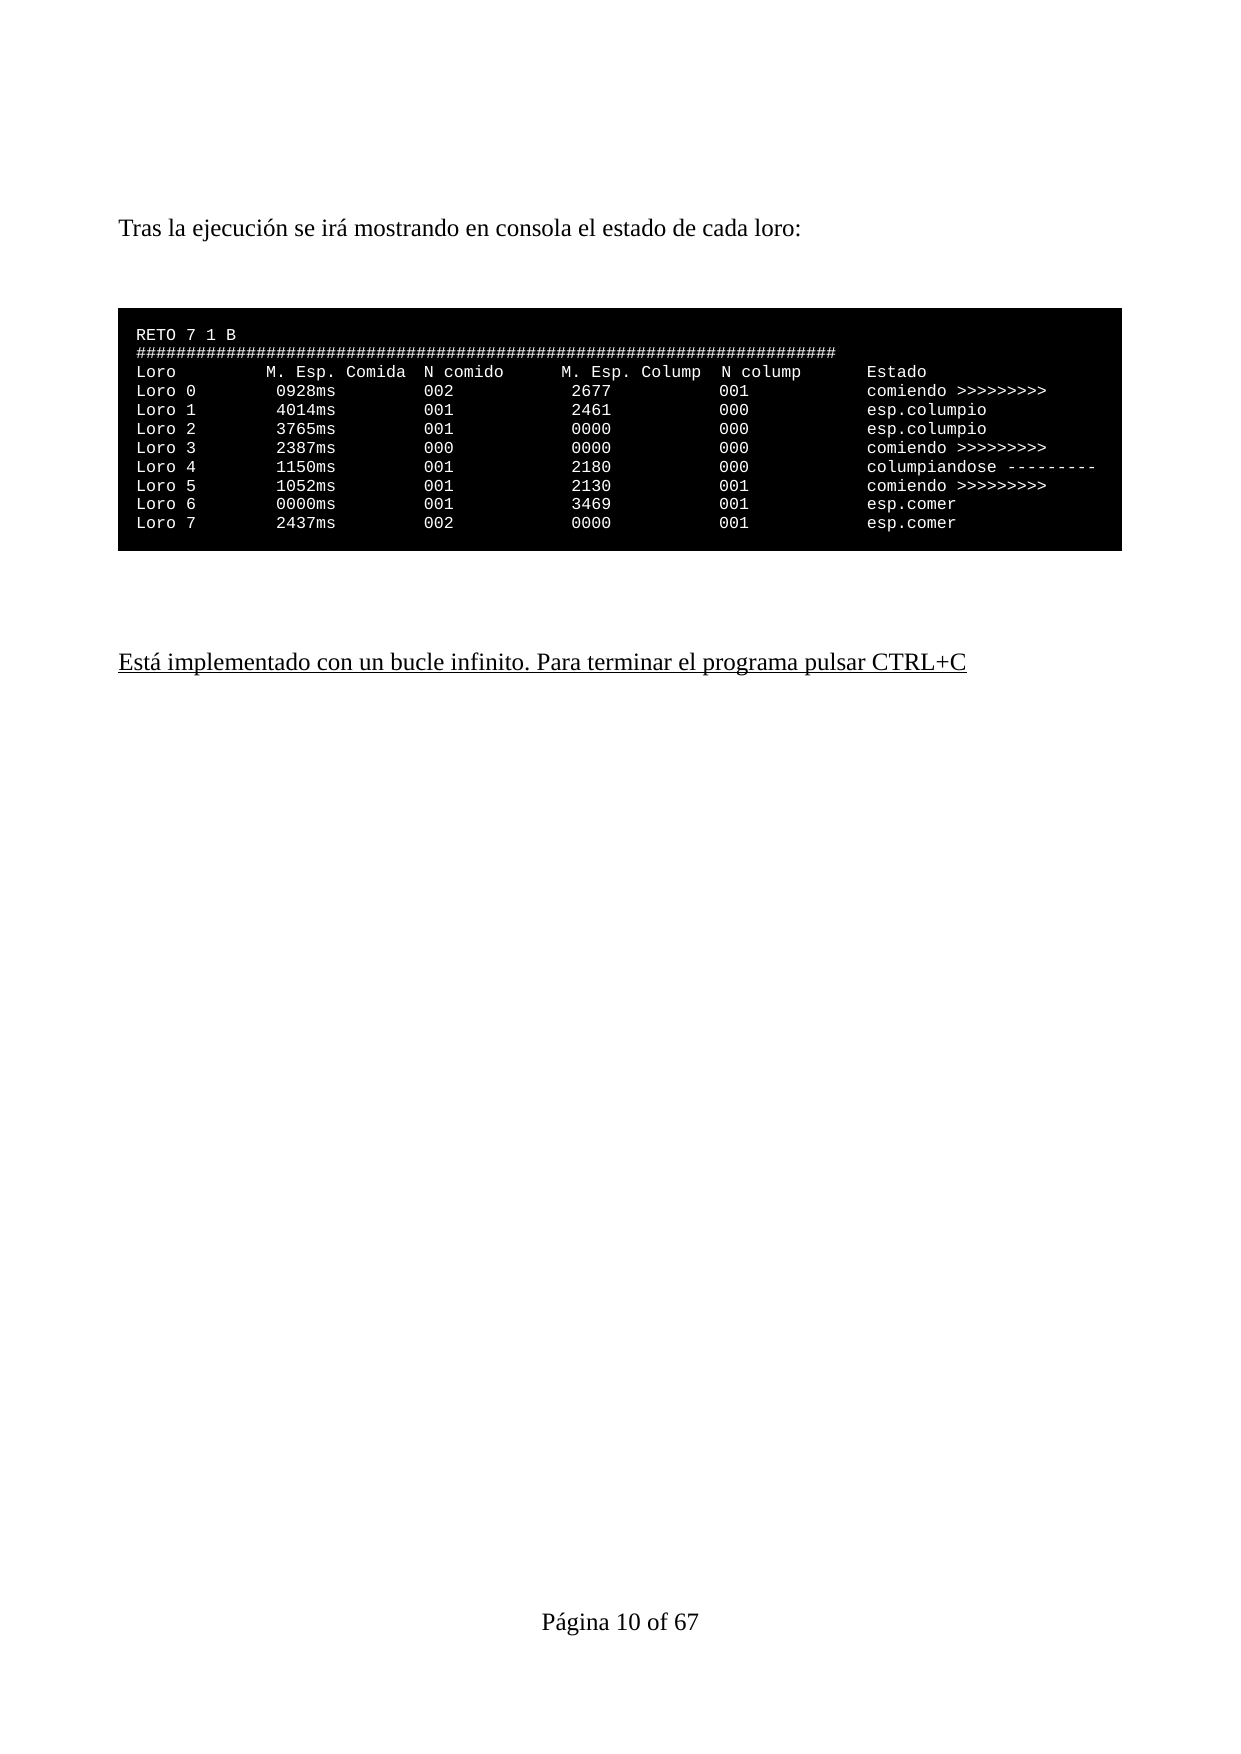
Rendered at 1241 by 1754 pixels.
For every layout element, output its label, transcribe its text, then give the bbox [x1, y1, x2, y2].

text Loro 1 4014ms 001 2461 000 esp.columpio [118, 402, 1122, 421]
text Loro M. Esp. Comida N comido M. Esp. Colump N colump Estado [118, 364, 1122, 383]
text Loro 3 2387ms 000 0000 000 comiendo >>>>>>>>> [118, 439, 1122, 458]
text Loro 7 2437ms 002 0000 001 esp.comer [118, 515, 1122, 551]
text RETO 7 1 B [118, 308, 1122, 345]
text Loro 5 1052ms 001 2130 001 comiendo >>>>>>>>> [118, 477, 1122, 496]
text Loro 2 3765ms 001 0000 000 esp.columpio [118, 421, 1122, 439]
text Tras la ejecución se irá mostrando en consola el estado de cada loro: [118, 213, 1122, 242]
text Loro 0 0928ms 002 2677 001 comiendo >>>>>>>>> [118, 383, 1122, 402]
text Loro 4 1150ms 001 2180 000 columpiandose --------- [118, 458, 1122, 477]
text ###################################################################### [118, 345, 1122, 364]
text Está implementado con un bucle infinito. Para terminar el programa pulsar CTRL+C [118, 647, 1122, 675]
text Loro 6 0000ms 001 3469 001 esp.comer [118, 496, 1122, 515]
